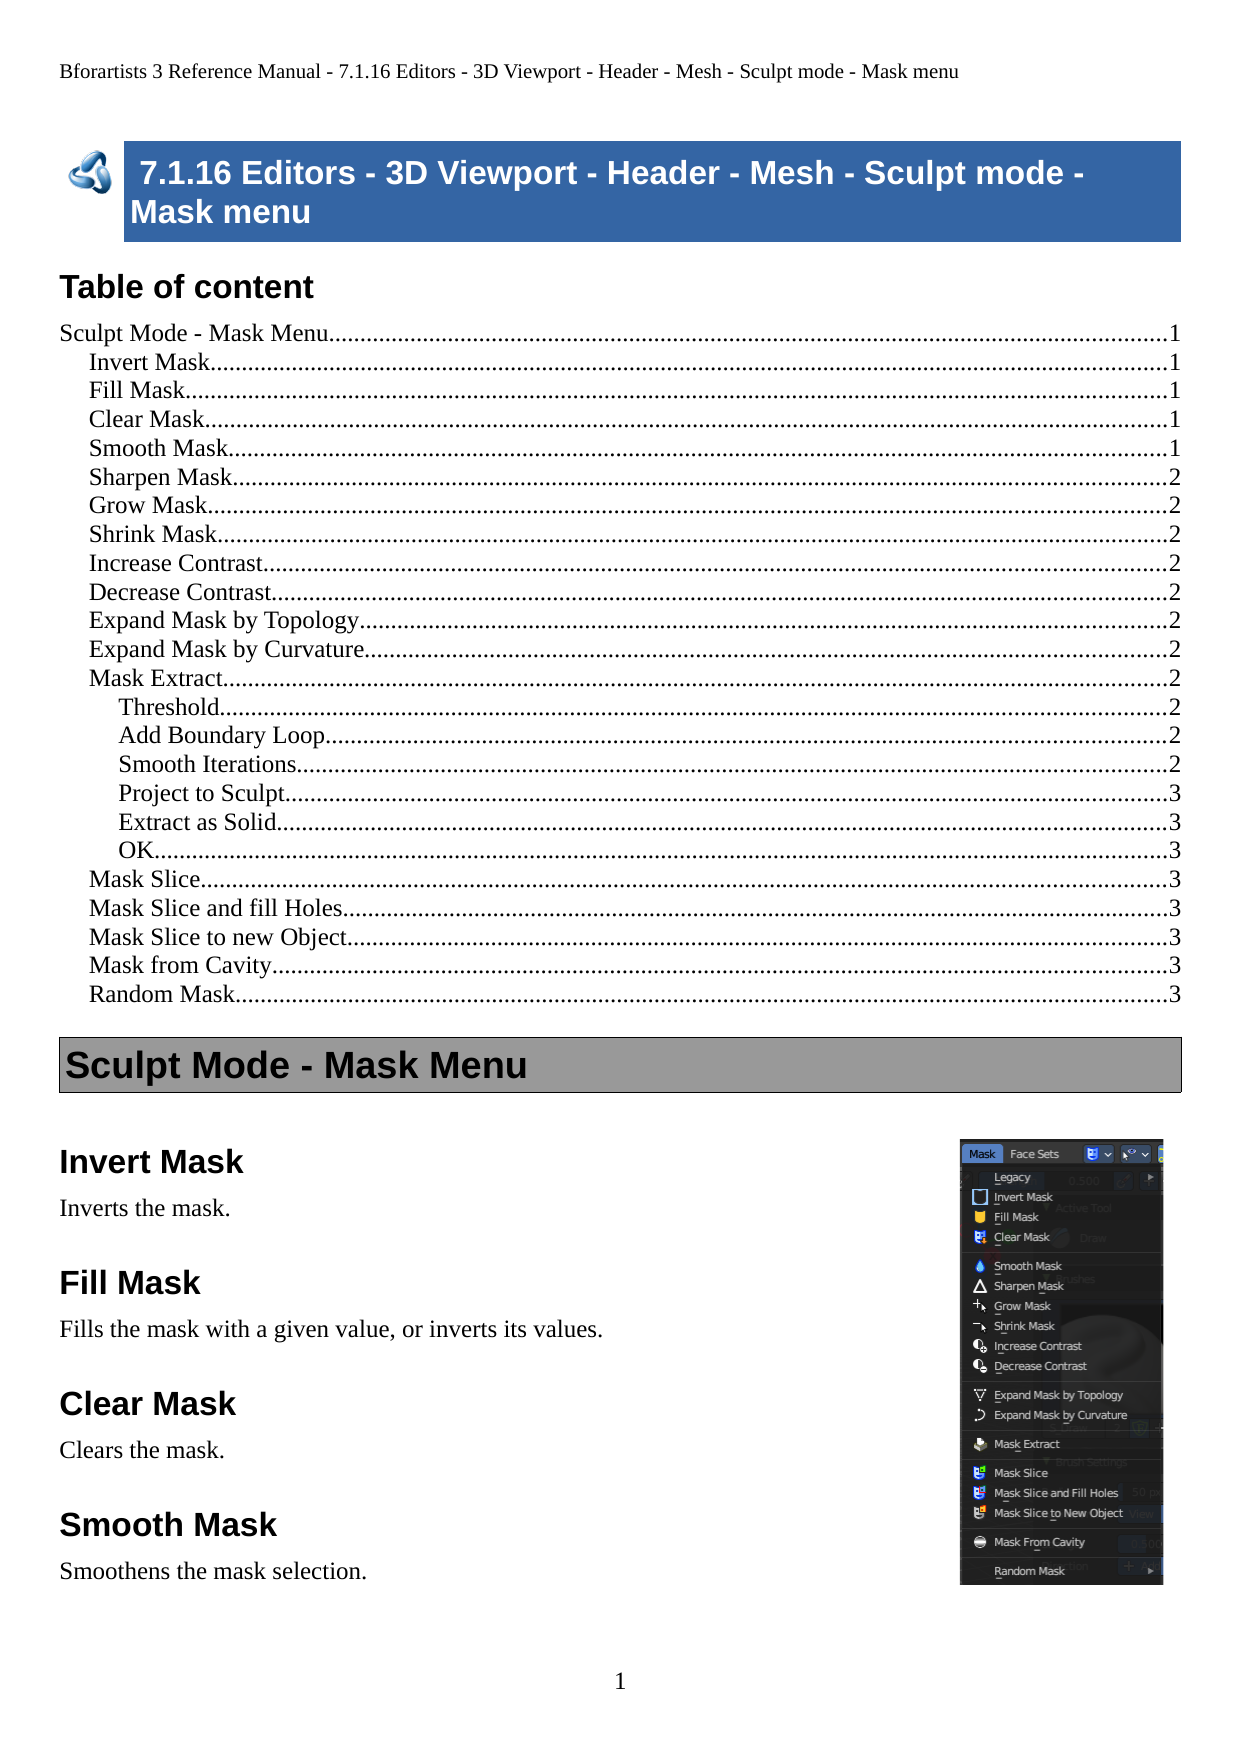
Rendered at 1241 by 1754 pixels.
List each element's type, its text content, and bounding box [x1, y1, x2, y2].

table_header [59, 141, 124, 242]
text Sculpt Mode - Mask Menu 1 [59, 318, 1181, 347]
text Random Mask 3 [88, 979, 1181, 1008]
table_header Sculpt Mode - Mask Menu [60, 1038, 1181, 1092]
subtitle Clear Mask [59, 1384, 959, 1422]
subtitle [1164, 1263, 1181, 1301]
text OK 3 [118, 835, 1181, 864]
text Inverts the mask. [59, 1193, 959, 1221]
text [1164, 1193, 1181, 1221]
text Smooth Iterations 2 [118, 749, 1181, 778]
text Sharpen Mask 2 [88, 462, 1181, 490]
text Project to Sculpt 3 [118, 778, 1181, 807]
text Threshold 2 [118, 692, 1181, 720]
text Shrink Mask 2 [88, 519, 1181, 548]
text Fill Mask 1 [88, 375, 1181, 404]
subtitle [1164, 1384, 1181, 1422]
text Increase Contrast 2 [88, 548, 1181, 577]
text Smooth Mask 1 [88, 433, 1181, 462]
text Invert Mask 1 [88, 347, 1181, 375]
text [1164, 1435, 1181, 1463]
text Extract as Solid 3 [118, 807, 1181, 835]
picture [959, 1139, 1164, 1585]
text Clears the mask. [59, 1435, 959, 1463]
text Smoothens the mask selection. [59, 1556, 959, 1584]
text Clear Mask 1 [88, 404, 1181, 433]
text Mask Slice to new Object 3 [88, 922, 1181, 950]
subtitle [1164, 1142, 1181, 1180]
text Add Boundary Loop 2 [118, 720, 1181, 749]
text Expand Mask by Curvature 2 [88, 634, 1181, 663]
subtitle Table of content [59, 267, 1181, 305]
subtitle Smooth Mask [59, 1505, 959, 1543]
subtitle [1164, 1505, 1181, 1543]
text Mask Slice 3 [88, 864, 1181, 893]
subtitle Fill Mask [59, 1263, 959, 1301]
text Expand Mask by Topology 2 [88, 605, 1181, 634]
table_header 7.1.16 Editors - 3D Viewport - Header - Mesh - Sculpt mode - Mask menu [124, 141, 1181, 242]
text Mask Extract 2 [88, 663, 1181, 692]
subtitle Invert Mask [59, 1142, 959, 1180]
text Grow Mask 2 [88, 490, 1181, 519]
text Decrease Contrast 2 [88, 577, 1181, 605]
picture [65, 147, 114, 197]
text Mask Slice and fill Holes 3 [88, 893, 1181, 922]
text Fills the mask with a given value, or inverts its values. [59, 1314, 959, 1342]
text Mask from Cavity 3 [88, 950, 1181, 979]
